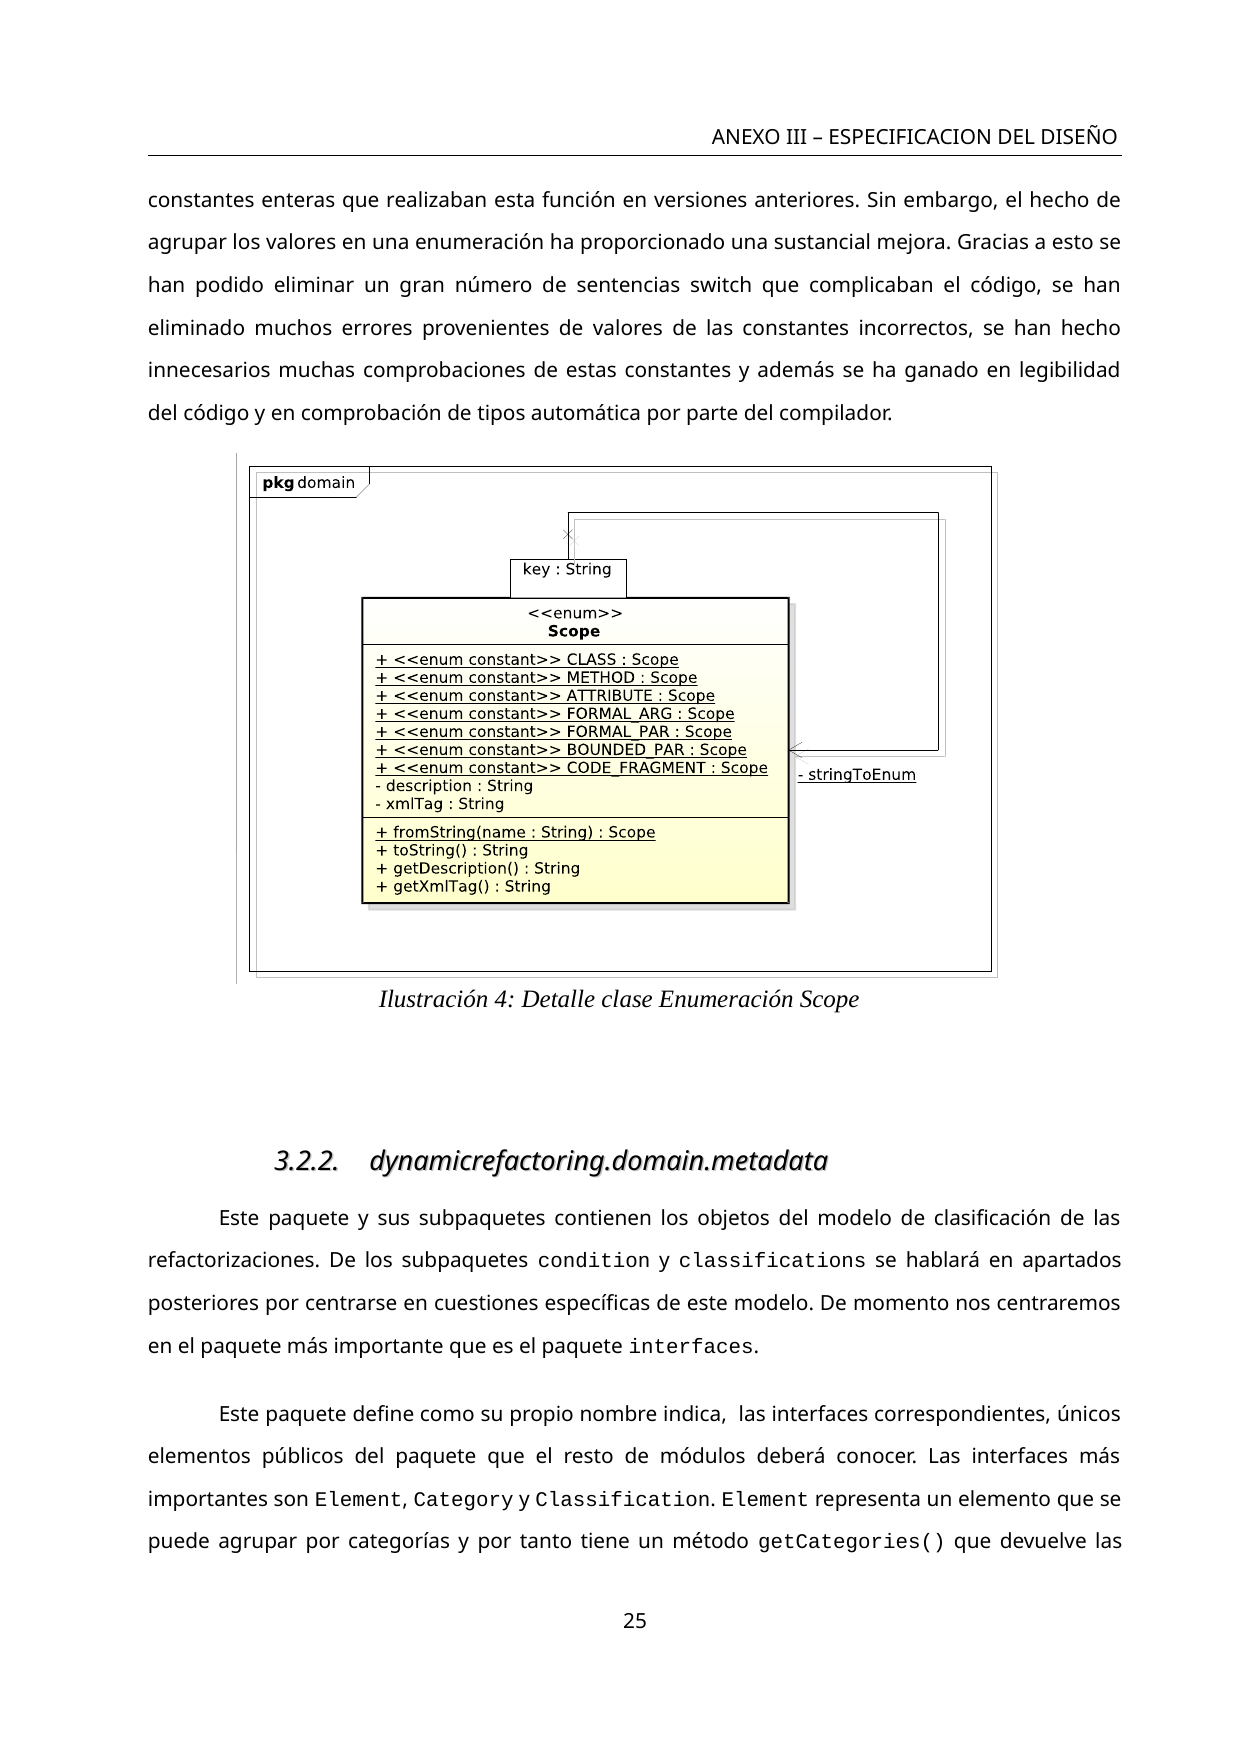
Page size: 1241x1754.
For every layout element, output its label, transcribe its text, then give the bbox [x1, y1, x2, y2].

text Ilustración 4: Detalle clase Enumeración Scope [236, 984, 1004, 1013]
text constantes enteras que realizaban esta función en versiones anteriores. Sin embargo, el hecho de agrupar los valores en una enumeración ha proporcionado una sustancial mejora. Gracias a esto se han podido eliminar un gran número de sentencias switch que complicaban el código, se han eliminado muchos errores provenientes de valores de las constantes incorrectos, se han hecho innecesarios muchas comprobaciones de estas constantes y además se ha ganado en legibilidad del código y en comprobación de tipos automática por parte del compilador. [148, 185, 1122, 426]
text Este paquete y sus subpaquetes contienen los objetos del modelo de clasificación de las refactorizaciones. De los subpaquetes condition y classifications se hablará en apartados posteriores por centrarse en cuestiones específicas de este modelo. De momento nos centraremos en el paquete más importante que es el paquete interfaces. [148, 1203, 1122, 1359]
subtitle dynamicrefactoring.domain.metadata [339, 1141, 1122, 1178]
text Este paquete define como su propio nombre indica, las interfaces correspondientes, únicos elementos públicos del paquete que el resto de módulos deberá conocer. Las interfaces más importantes son Element, Category y Classification. Element representa un elemento que se puede agrupar por categorías y por tanto tiene un método getCategories() que devuelve las [148, 1399, 1122, 1555]
